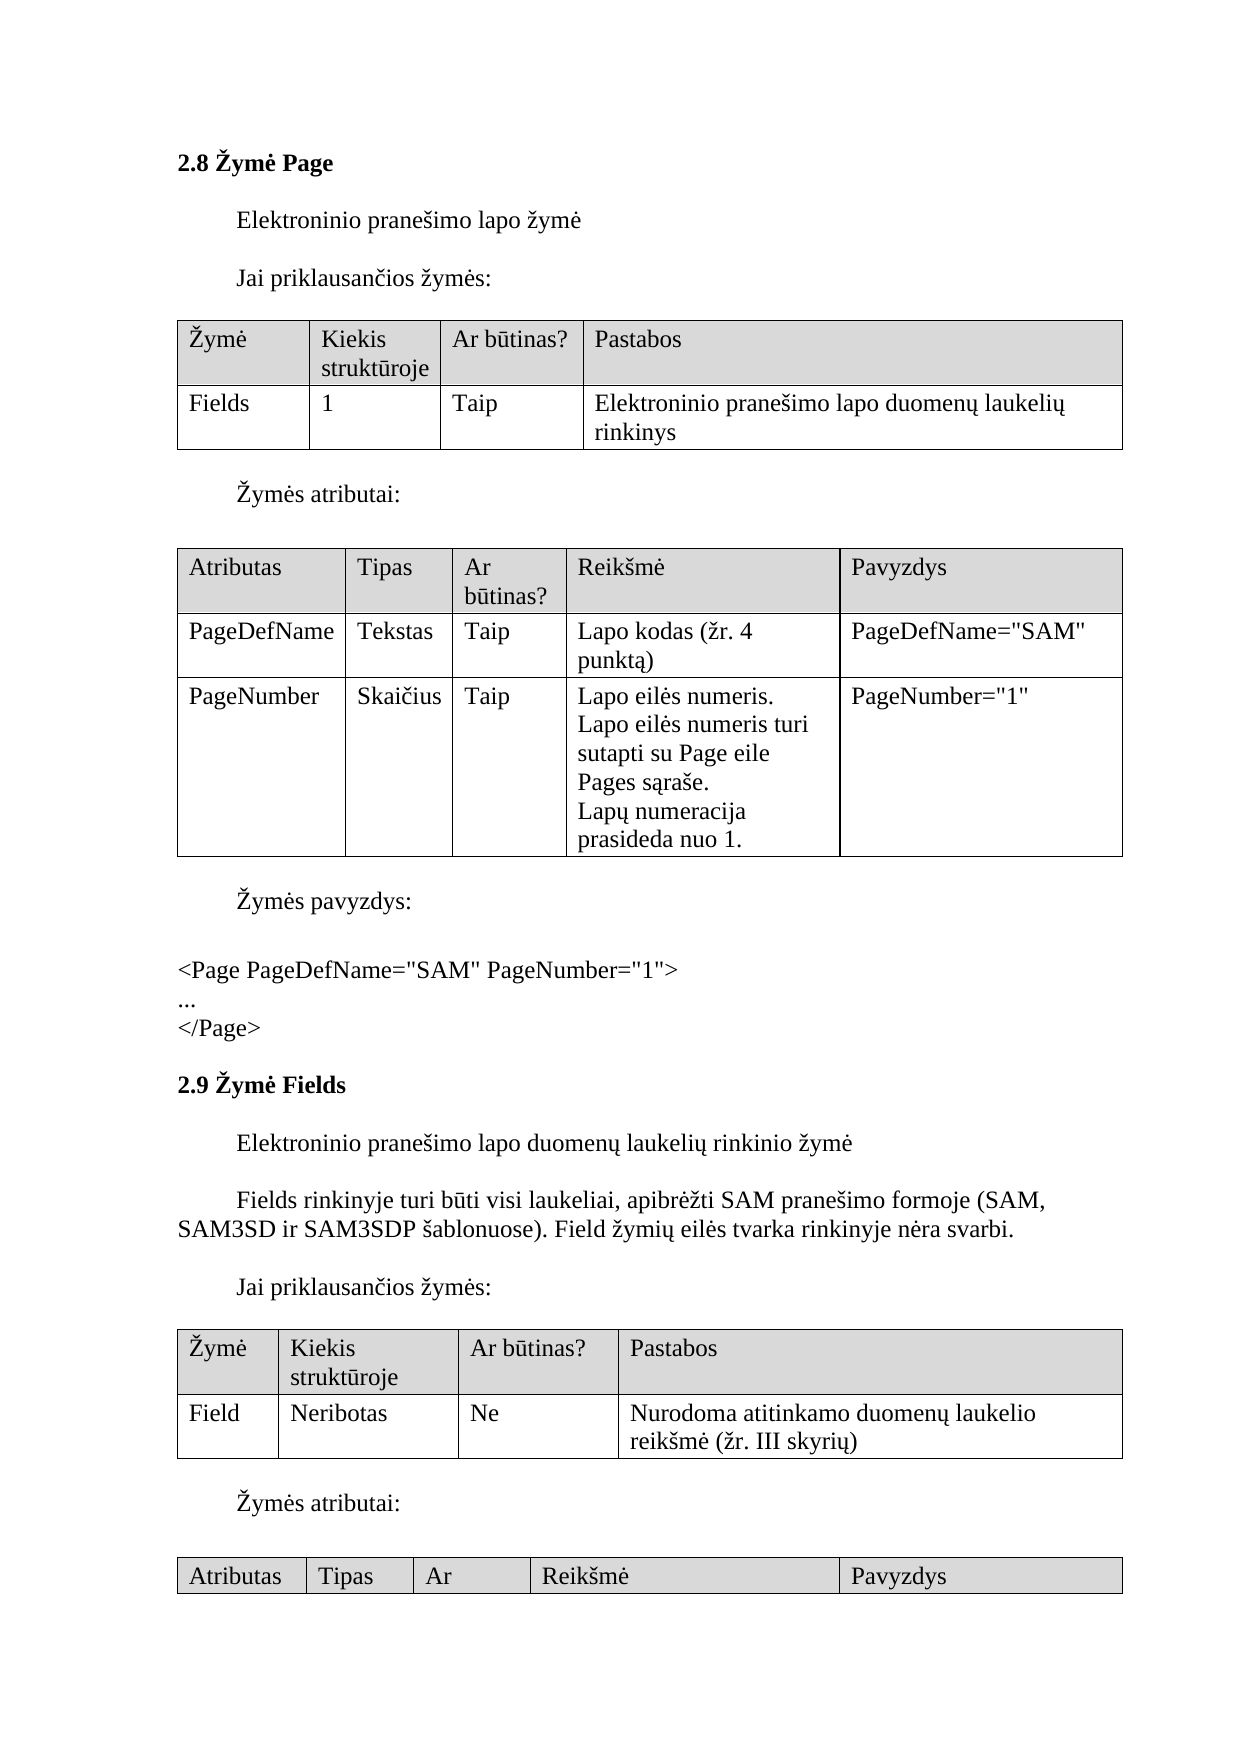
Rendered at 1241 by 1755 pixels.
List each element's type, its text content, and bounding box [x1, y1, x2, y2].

text </Page> [177, 1013, 1122, 1042]
table_cell Neribotas [279, 1395, 458, 1458]
text 2.8 Žymė Page [177, 148, 1122, 176]
table_cell Nurodoma atitinkamo duomenų laukelio reikšmė (žr. III skyrių) [619, 1395, 1122, 1458]
table_header Atributas [178, 549, 345, 612]
text 2.9 Žymė Fields [177, 1071, 1122, 1099]
table_cell Taip [441, 386, 583, 449]
table_cell Tekstas [346, 614, 452, 677]
table_header Ar būtinas? [441, 321, 583, 384]
table_header Reikšmė [531, 1558, 839, 1593]
text ... [177, 984, 1122, 1013]
table_cell Field [178, 1395, 278, 1458]
table_header Pastabos [584, 321, 1122, 384]
table_header Ar [414, 1558, 530, 1593]
table_header Pavyzdys [840, 1558, 1122, 1593]
table_header Kiekis struktūroje [310, 321, 440, 384]
table_cell Lapo kodas (žr. 4 punktą) [567, 614, 839, 677]
table_header Ar būtinas? [459, 1330, 618, 1394]
text Žymės atributai: [177, 1488, 1122, 1517]
table_cell Lapo eilės numeris. Lapo eilės numeris turi sutapti su Page eile Pages sąraše. Lapų numeracija prasideda nuo 1. [567, 678, 839, 856]
table_cell 1 [310, 386, 440, 449]
text Jai priklausančios žymės: [177, 1272, 1122, 1301]
table_cell Elektroninio pranešimo lapo duomenų laukelių rinkinys [584, 386, 1122, 449]
table_header Tipas [346, 549, 452, 612]
table_header Tipas [307, 1558, 413, 1593]
table_cell Fields [178, 386, 309, 449]
table_header Atributas [178, 1558, 306, 1593]
table_cell PageNumber="1" [841, 678, 1122, 856]
table_header Pastabos [619, 1330, 1122, 1394]
table_header Reikšmė [567, 549, 839, 612]
text Žymės pavyzdys: [177, 886, 1122, 915]
text Žymės atributai: [177, 479, 1122, 507]
table_header Kiekis struktūroje [279, 1330, 458, 1394]
table_header Ar būtinas? [453, 549, 566, 612]
table_cell PageDefName [178, 614, 345, 677]
text <Page PageDefName="SAM" PageNumber="1"> [177, 956, 1122, 984]
text Jai priklausančios žymės: [177, 263, 1122, 291]
table_cell PageNumber [178, 678, 345, 856]
table_cell Taip [453, 678, 566, 856]
text Elektroninio pranešimo lapo žymė [177, 205, 1122, 234]
table_cell Ne [459, 1395, 618, 1458]
table_header Žymė [178, 1330, 278, 1394]
table_cell Skaičius [346, 678, 452, 856]
table_cell PageDefName="SAM" [841, 614, 1122, 677]
table_header Žymė [178, 321, 309, 384]
table_cell Taip [453, 614, 566, 677]
text Elektroninio pranešimo lapo duomenų laukelių rinkinio žymė [177, 1128, 1122, 1157]
table_header Pavyzdys [841, 549, 1122, 612]
text Fields rinkinyje turi būti visi laukeliai, apibrėžti SAM pranešimo formoje (SAM, SAM3SD ir SAM3SDP šablonuose). Field žymių eilės tvarka rinkinyje nėra svarbi. [177, 1186, 1122, 1243]
